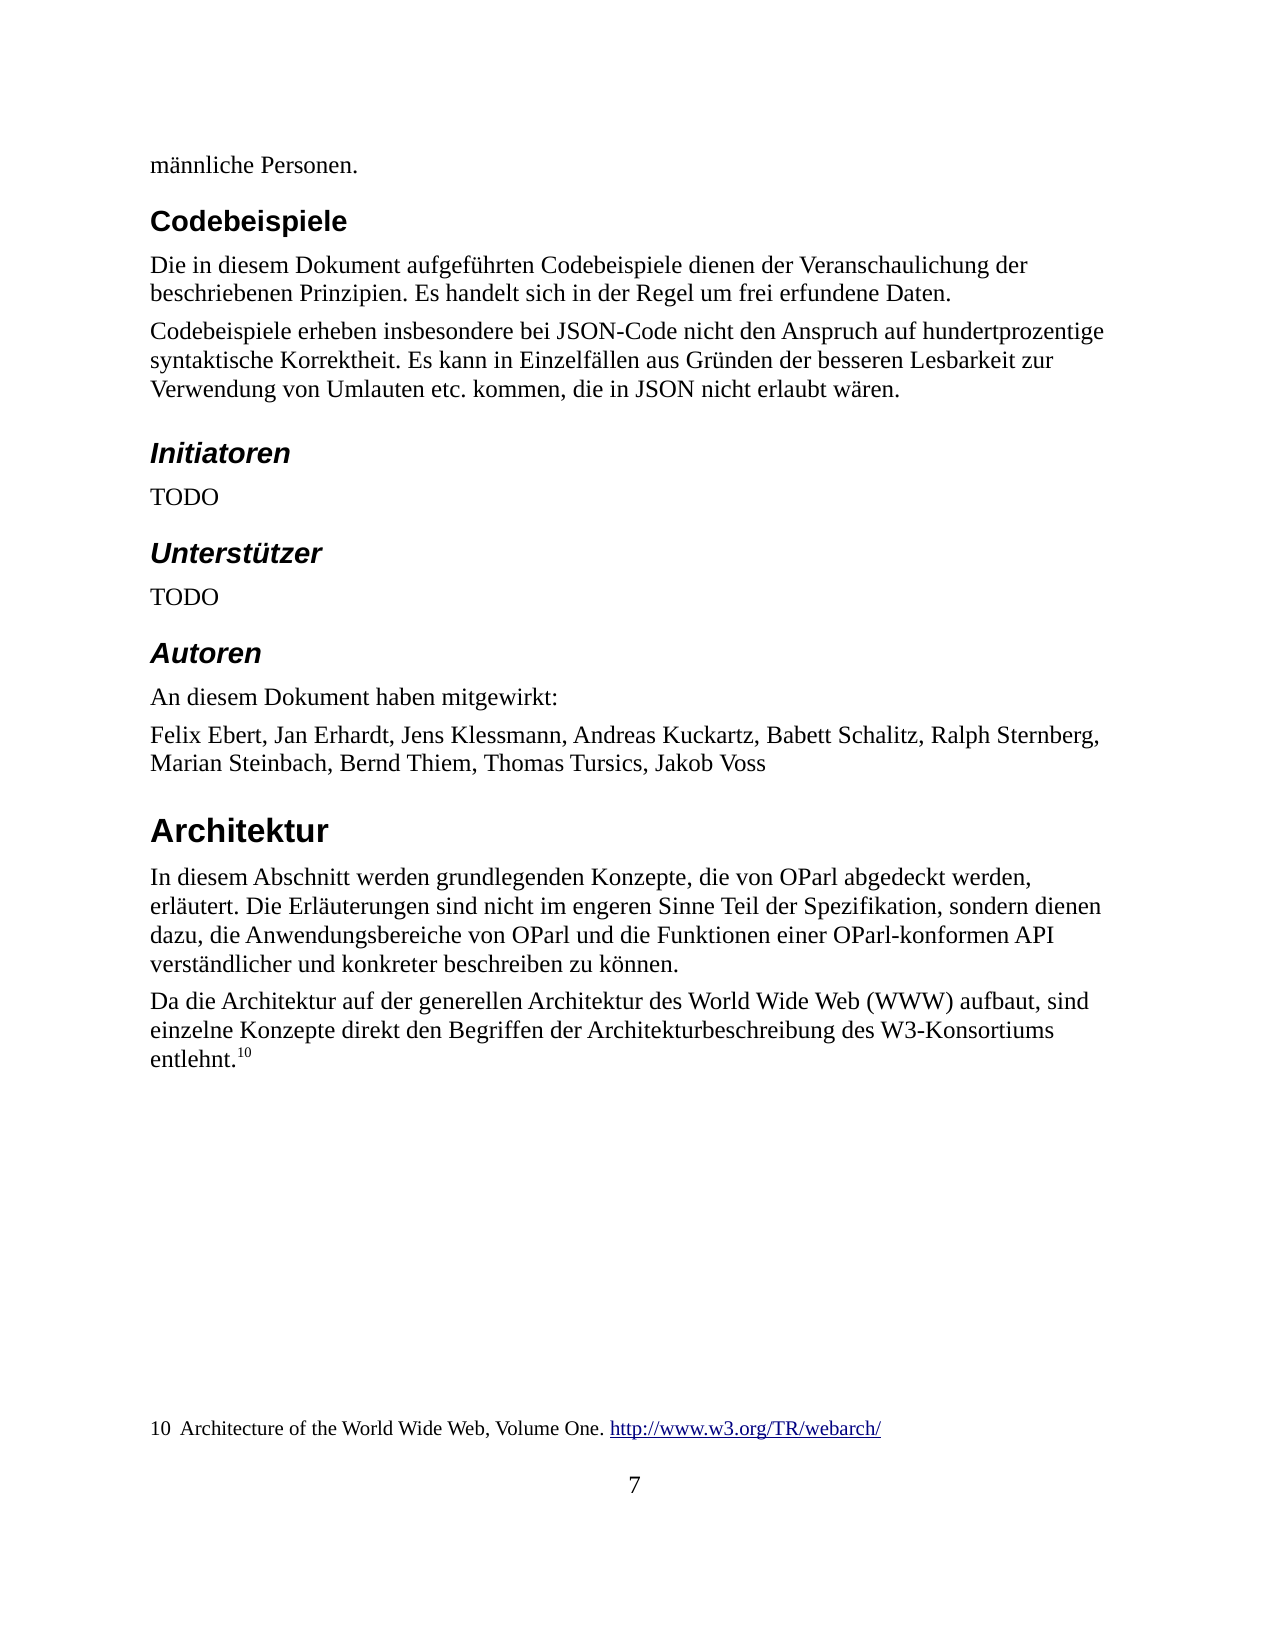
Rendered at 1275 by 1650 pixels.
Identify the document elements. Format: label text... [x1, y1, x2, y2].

text Die in diesem Dokument aufgeführten Codebeispiele dienen der Veranschaulichung der beschriebenen Prinzipien. Es handelt sich in der Regel um frei erfundene Daten. [150, 250, 1125, 307]
subtitle Unterstützer [150, 536, 1125, 570]
text Codebeispiele erheben insbesondere bei JSON-Code nicht den Anspruch auf hundertprozentige syntaktische Korrektheit. Es kann in Einzelfällen aus Gründen der besseren Lesbarkeit zur Verwendung von Umlauten etc. kommen, die in JSON nicht erlaubt wären. [150, 316, 1125, 402]
text In diesem Abschnitt werden grundlegenden Konzepte, die von OParl abgedeckt werden, erläutert. Die Erläuterungen sind nicht im engeren Sinne Teil der Spezifikation, sondern dienen dazu, die Anwendungsbereiche von OParl und die Funktionen einer OParl-konformen API verständlicher und konkreter beschreiben zu können. [150, 862, 1125, 977]
subtitle Autoren [150, 636, 1125, 669]
text Felix Ebert, Jan Erhardt, Jens Klessmann, Andreas Kuckartz, Babett Schalitz, Ralph Sternberg, Marian Steinbach, Bernd Thiem, Thomas Tursics, Jakob Voss [150, 720, 1125, 777]
text männliche Personen. [150, 150, 1125, 179]
subtitle Architektur [150, 811, 1125, 850]
text An diesem Dokument haben mitgewirkt: [150, 682, 1125, 711]
subtitle Codebeispiele [150, 204, 1125, 237]
text TODO [150, 482, 1125, 511]
text Architecture of the World Wide Web, Volume One. http://www.w3.org/TR/webarch/ [150, 1416, 1125, 1440]
text Da die Architektur auf der generellen Architektur des World Wide Web (WWW) aufbaut, sind einzelne Konzepte direkt den Begriffen der Architekturbeschreibung des W3-Konsortiums entlehnt. [150, 986, 1125, 1073]
subtitle Initiatoren [150, 436, 1125, 470]
text TODO [150, 582, 1125, 611]
